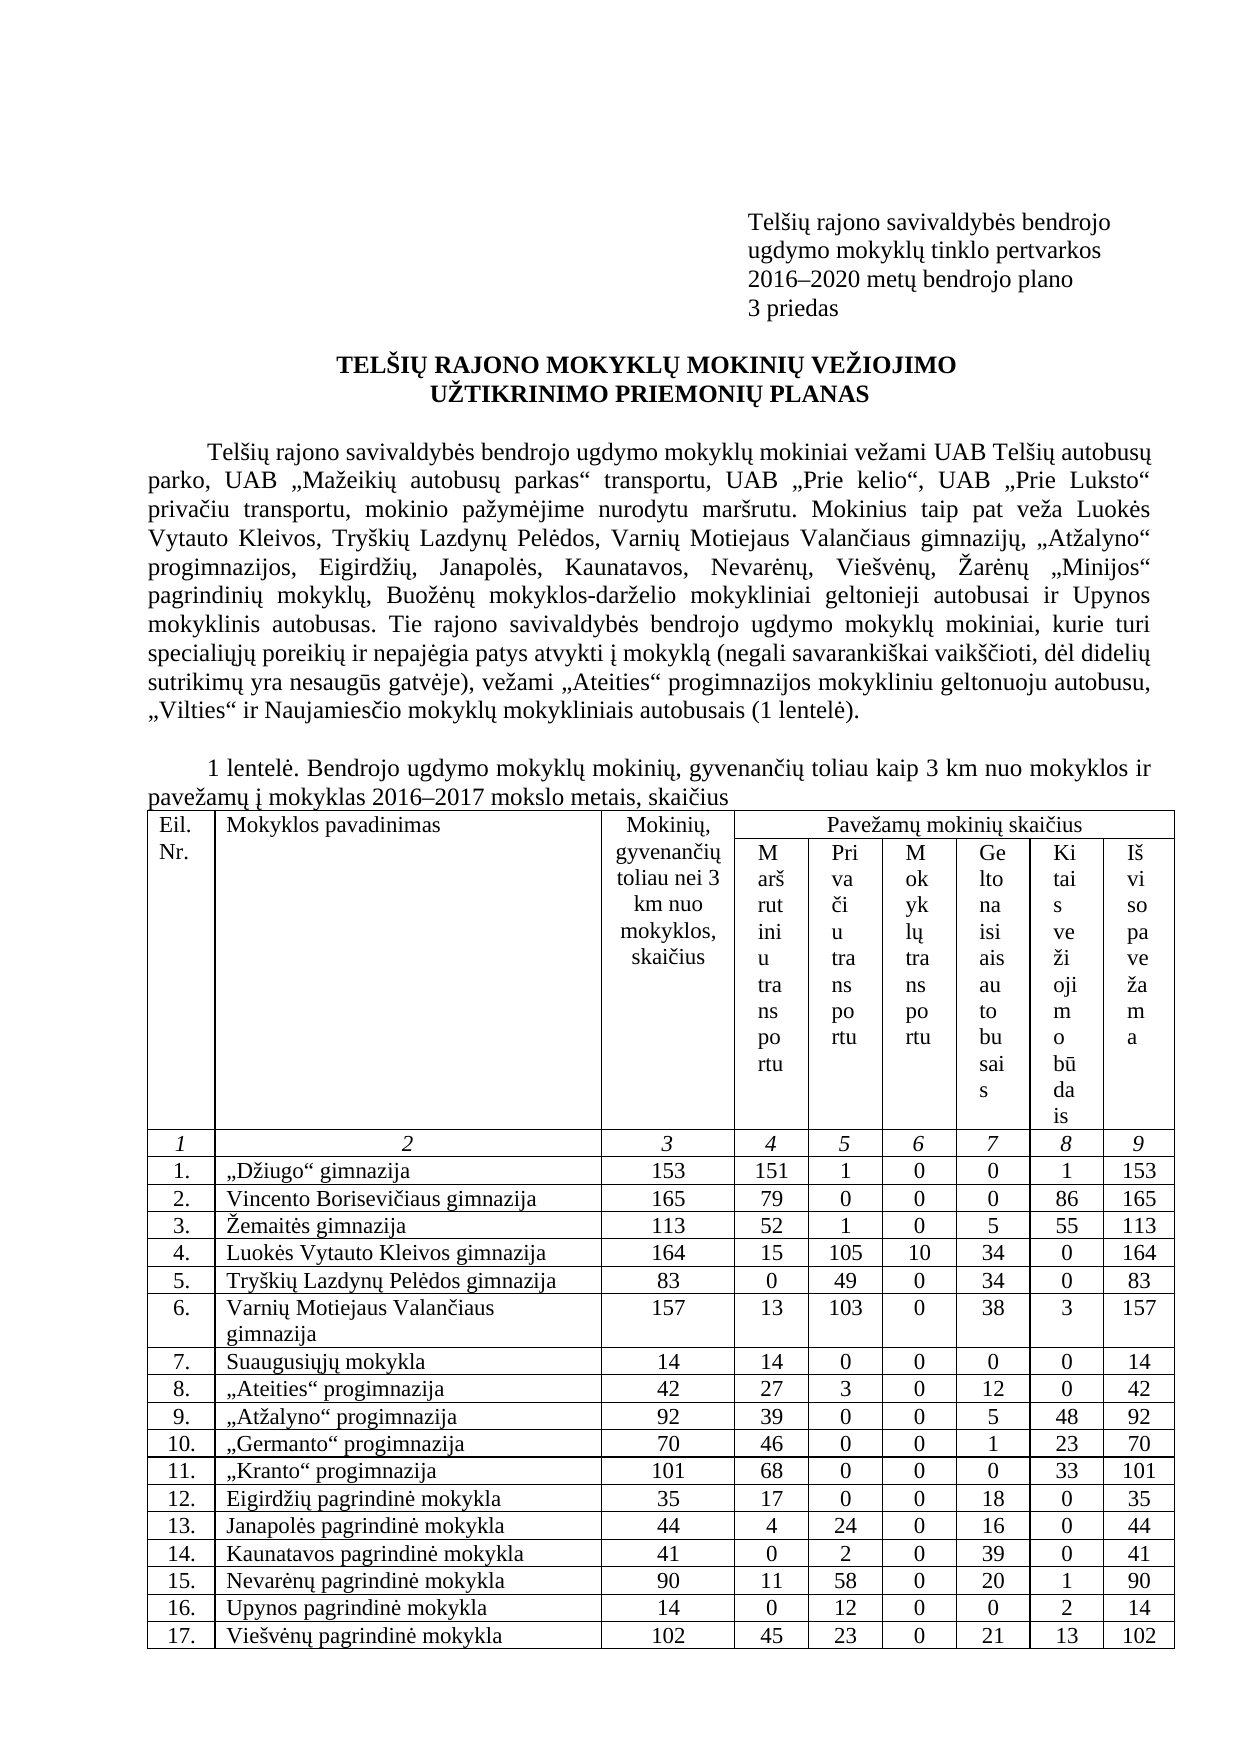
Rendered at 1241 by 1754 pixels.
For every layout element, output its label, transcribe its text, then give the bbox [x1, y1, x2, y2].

table_cell 0 [883, 1294, 956, 1347]
table_cell 153 [1104, 1157, 1174, 1183]
table_cell 13 [735, 1294, 808, 1347]
table_cell 0 [883, 1595, 956, 1621]
table_cell 3 [602, 1130, 734, 1156]
table_cell 14 [735, 1348, 808, 1374]
table_cell 34 [957, 1239, 1029, 1266]
table_cell 11 [735, 1567, 808, 1593]
table_cell 79 [735, 1185, 808, 1211]
table_cell 164 [602, 1239, 734, 1266]
table_cell 5 [809, 1130, 882, 1156]
table_cell 1 [957, 1430, 1029, 1456]
table_cell Nevarėnų pagrindinė mokykla [216, 1567, 601, 1593]
table_cell 83 [602, 1267, 734, 1293]
table_cell 3 [809, 1375, 882, 1402]
table_cell „Atžalyno“ progimnazija [216, 1403, 601, 1429]
table_cell 33 [1031, 1458, 1103, 1484]
table_cell Vincento Borisevičiaus gimnazija [216, 1185, 601, 1211]
table_cell 92 [1104, 1403, 1174, 1429]
table_cell Mokyklų transportu [883, 839, 956, 1129]
table_cell 16 [957, 1512, 1029, 1539]
table_cell 157 [602, 1294, 734, 1347]
table_cell 5. [148, 1267, 214, 1293]
table_cell Žemaitės gimnazija [216, 1212, 601, 1238]
table_cell 58 [809, 1567, 882, 1593]
table_cell 0 [957, 1595, 1029, 1621]
table_cell 0 [883, 1430, 956, 1456]
table_cell 4 [735, 1130, 808, 1156]
table_cell 1. [148, 1157, 214, 1183]
table_cell 14 [1104, 1595, 1174, 1621]
table_cell 38 [957, 1294, 1029, 1347]
table_cell 41 [1104, 1540, 1174, 1566]
table_cell 39 [957, 1540, 1029, 1566]
table_cell 45 [735, 1622, 808, 1648]
table_cell 0 [1031, 1485, 1103, 1511]
table_cell 39 [735, 1403, 808, 1429]
table_header Eil. Nr. [148, 811, 214, 1129]
table_cell 0 [809, 1485, 882, 1511]
table_cell Kitais vežiojimo būdais [1031, 839, 1103, 1129]
table_cell 4 [735, 1512, 808, 1539]
table_cell Upynos pagrindinė mokykla [216, 1595, 601, 1621]
table_cell 0 [1031, 1267, 1103, 1293]
table_cell 0 [809, 1403, 882, 1429]
table_cell 20 [957, 1567, 1029, 1593]
table_cell 101 [602, 1458, 734, 1484]
table_cell 5 [957, 1403, 1029, 1429]
table_cell 13 [1031, 1622, 1103, 1648]
table_cell 42 [602, 1375, 734, 1402]
table_cell 41 [602, 1540, 734, 1566]
table_cell 3 [1031, 1294, 1103, 1347]
table_cell 3. [148, 1212, 214, 1238]
table_cell 165 [1104, 1185, 1174, 1211]
table_cell Eigirdžių pagrindinė mokykla [216, 1485, 601, 1511]
table_cell 8 [1031, 1130, 1103, 1156]
table_cell Suaugusiųjų mokykla [216, 1348, 601, 1374]
table_cell 13. [148, 1512, 214, 1539]
table_cell 0 [883, 1485, 956, 1511]
table_cell Luokės Vytauto Kleivos gimnazija [216, 1239, 601, 1266]
table_cell 101 [1104, 1458, 1174, 1484]
table_cell 5 [957, 1212, 1029, 1238]
table_cell 16. [148, 1595, 214, 1621]
table_cell 113 [602, 1212, 734, 1238]
table_cell 9. [148, 1403, 214, 1429]
table_cell 70 [1104, 1430, 1174, 1456]
text 2016–2020 metų bendrojo plano [673, 264, 1152, 293]
table_cell 2 [809, 1540, 882, 1566]
table_cell 0 [957, 1348, 1029, 1374]
text TELŠIŲ RAJONO MOKYKLŲ MOKINIŲ VEŽIOJIMO [148, 350, 1152, 379]
table_cell 2 [216, 1130, 601, 1156]
table_cell 4. [148, 1239, 214, 1266]
table_cell 44 [602, 1512, 734, 1539]
table_cell 24 [809, 1512, 882, 1539]
table_cell 0 [883, 1458, 956, 1484]
table_cell 113 [1104, 1212, 1174, 1238]
table_cell 14. [148, 1540, 214, 1566]
text 1 lentelė. Bendrojo ugdymo mokyklų mokinių, gyvenančių toliau kaip 3 km nuo mokyklos ir pavežamų į mokyklas 2016–2017 mokslo metais, skaičius [148, 753, 1152, 810]
table_cell 17 [735, 1485, 808, 1511]
table_cell 48 [1031, 1403, 1103, 1429]
table_cell 35 [1104, 1485, 1174, 1511]
text Telšių rajono savivaldybės bendrojo [673, 207, 1152, 235]
table_cell Geltonaisiais autobusais [957, 839, 1029, 1129]
table_cell 1 [1031, 1157, 1103, 1183]
table_cell 68 [735, 1458, 808, 1484]
table_cell 0 [883, 1622, 956, 1648]
table_cell „Ateities“ progimnazija [216, 1375, 601, 1402]
table_cell Maršrutiniu transportu [735, 839, 808, 1129]
table_cell 18 [957, 1485, 1029, 1511]
table_cell 0 [957, 1458, 1029, 1484]
table_cell 17. [148, 1622, 214, 1648]
table_cell 0 [1031, 1239, 1103, 1266]
table_cell Janapolės pagrindinė mokykla [216, 1512, 601, 1539]
table_cell 34 [957, 1267, 1029, 1293]
table_cell 70 [602, 1430, 734, 1456]
table_cell 9 [1104, 1130, 1174, 1156]
table_cell 7. [148, 1348, 214, 1374]
table_cell 86 [1031, 1185, 1103, 1211]
table_cell 105 [809, 1239, 882, 1266]
table_cell 10 [883, 1239, 956, 1266]
table_cell 6. [148, 1294, 214, 1347]
table_cell 0 [883, 1348, 956, 1374]
table_cell „Germanto“ progimnazija [216, 1430, 601, 1456]
table_cell 92 [602, 1403, 734, 1429]
table_cell 21 [957, 1622, 1029, 1648]
table_cell Privačiu transportu [809, 839, 882, 1129]
table_cell 103 [809, 1294, 882, 1347]
table_cell 1 [148, 1130, 214, 1156]
table_cell 151 [735, 1157, 808, 1183]
table_cell 83 [1104, 1267, 1174, 1293]
table_cell 0 [809, 1430, 882, 1456]
table_cell 23 [809, 1622, 882, 1648]
table_cell 0 [735, 1267, 808, 1293]
table_cell 165 [602, 1185, 734, 1211]
table_cell 0 [883, 1212, 956, 1238]
table_cell „Džiugo“ gimnazija [216, 1157, 601, 1183]
table_cell 0 [809, 1348, 882, 1374]
table_cell 12 [809, 1595, 882, 1621]
table_header Mokyklos pavadinimas [216, 811, 601, 1129]
table_cell 1 [809, 1157, 882, 1183]
table_cell Tryškių Lazdynų Pelėdos gimnazija [216, 1267, 601, 1293]
table_cell 49 [809, 1267, 882, 1293]
table_cell 0 [1031, 1512, 1103, 1539]
table_cell 2. [148, 1185, 214, 1211]
table_cell 2 [1031, 1595, 1103, 1621]
table_cell 12 [957, 1375, 1029, 1402]
table_cell 0 [1031, 1540, 1103, 1566]
table_cell 14 [602, 1595, 734, 1621]
table_cell Iš viso pavežama [1104, 839, 1174, 1129]
table_cell 0 [883, 1185, 956, 1211]
table_cell 42 [1104, 1375, 1174, 1402]
table_cell 0 [957, 1157, 1029, 1183]
table_cell Viešvėnų pagrindinė mokykla [216, 1622, 601, 1648]
table_header Pavežamų mokinių skaičius [735, 811, 1174, 838]
table_cell 52 [735, 1212, 808, 1238]
table_cell 0 [1031, 1348, 1103, 1374]
text UŽTIKRINIMO PRIEMONIŲ PLANAS [148, 379, 1152, 408]
table_cell 153 [602, 1157, 734, 1183]
table_cell 14 [1104, 1348, 1174, 1374]
table_cell 8. [148, 1375, 214, 1402]
table_cell 27 [735, 1375, 808, 1402]
table_cell 102 [1104, 1622, 1174, 1648]
table_cell 0 [957, 1185, 1029, 1211]
table_cell 6 [883, 1130, 956, 1156]
table_cell 0 [883, 1512, 956, 1539]
text ugdymo mokyklų tinklo pertvarkos [673, 235, 1152, 264]
table_cell 0 [883, 1567, 956, 1593]
text Telšių rajono savivaldybės bendrojo ugdymo mokyklų mokiniai vežami UAB Telšių autobusų parko, UAB „Mažeikių autobusų parkas“ transportu, UAB „Prie kelio“, UAB „Prie Luksto“ privačiu transportu, mokinio pažymėjime nurodytu maršrutu. Mokinius taip pat veža Luokės Vytauto Kleivos, Tryškių Lazdynų Pelėdos, Varnių Motiejaus Valančiaus gimnazijų, „Atžalyno“ progimnazijos, Eigirdžių, Janapolės, Kaunatavos, Nevarėnų, Viešvėnų, Žarėnų „Minijos“ pagrindinių mokyklų, Buožėnų mokyklos-darželio mokykliniai geltonieji autobusai ir Upynos mokyklinis autobusas. Tie rajono savivaldybės bendrojo ugdymo mokyklų mokiniai, kurie turi specialiųjų poreikių ir nepajėgia patys atvykti į mokyklą (negali savarankiškai vaikščioti, dėl didelių sutrikimų yra nesaugūs gatvėje), vežami „Ateities“ progimnazijos mokykliniu geltonuoju autobusu, „Vilties“ ir Naujamiesčio mokyklų mokykliniais autobusais (1 lentelė). [148, 437, 1152, 724]
table_cell 10. [148, 1430, 214, 1456]
table_cell Kaunatavos pagrindinė mokykla [216, 1540, 601, 1566]
table_cell 0 [883, 1403, 956, 1429]
table_cell „Kranto“ progimnazija [216, 1458, 601, 1484]
table_cell 90 [1104, 1567, 1174, 1593]
table_cell 46 [735, 1430, 808, 1456]
table_cell 44 [1104, 1512, 1174, 1539]
table_cell 0 [809, 1458, 882, 1484]
table_cell 15 [735, 1239, 808, 1266]
table_cell 0 [883, 1157, 956, 1183]
table_cell 102 [602, 1622, 734, 1648]
table_cell 7 [957, 1130, 1029, 1156]
table_cell 164 [1104, 1239, 1174, 1266]
table_cell 14 [602, 1348, 734, 1374]
table_cell 55 [1031, 1212, 1103, 1238]
table_cell 90 [602, 1567, 734, 1593]
table_cell Varnių Motiejaus Valančiaus gimnazija [216, 1294, 601, 1347]
table_cell 35 [602, 1485, 734, 1511]
table_cell 12. [148, 1485, 214, 1511]
table_cell 0 [883, 1375, 956, 1402]
table_cell 0 [883, 1540, 956, 1566]
table_cell 11. [148, 1458, 214, 1484]
table_cell 1 [1031, 1567, 1103, 1593]
table_cell 1 [809, 1212, 882, 1238]
table_cell 0 [1031, 1375, 1103, 1402]
table_cell 157 [1104, 1294, 1174, 1347]
table_cell 0 [883, 1267, 956, 1293]
table_cell 15. [148, 1567, 214, 1593]
table_cell 0 [735, 1595, 808, 1621]
text 3 priedas [673, 293, 1152, 322]
table_cell 23 [1031, 1430, 1103, 1456]
table_cell 0 [735, 1540, 808, 1566]
table_header Mokinių, gyvenančių toliau nei 3 km nuo mokyklos, skaičius [602, 811, 734, 1129]
table_cell 0 [809, 1185, 882, 1211]
